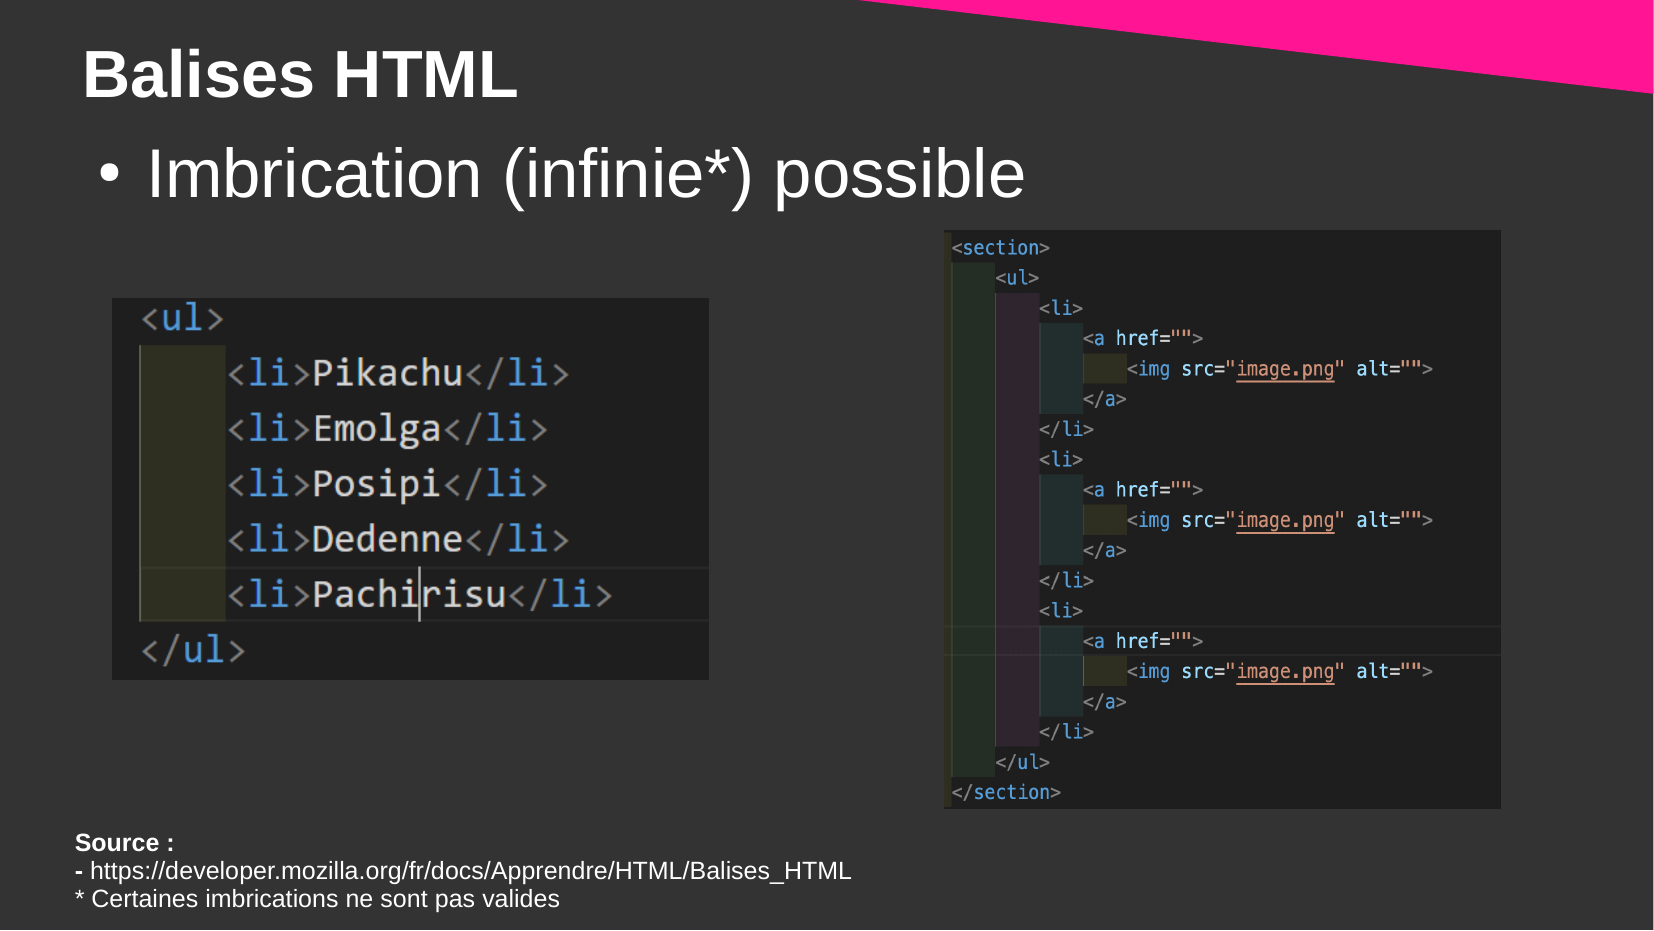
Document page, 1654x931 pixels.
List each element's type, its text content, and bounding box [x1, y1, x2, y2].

title Balises HTML [82, 37, 1571, 114]
list Imbrication (infinie*) possible [80, 135, 1217, 213]
text_box [857, 0, 1654, 94]
picture [112, 298, 709, 680]
picture [944, 230, 1501, 810]
text_box Source : - https://developer.mozilla.org/fr/docs/Apprendre/HTML/Balises_HTML * Certaines imbrications ne sont pas valides [59, 821, 1546, 920]
